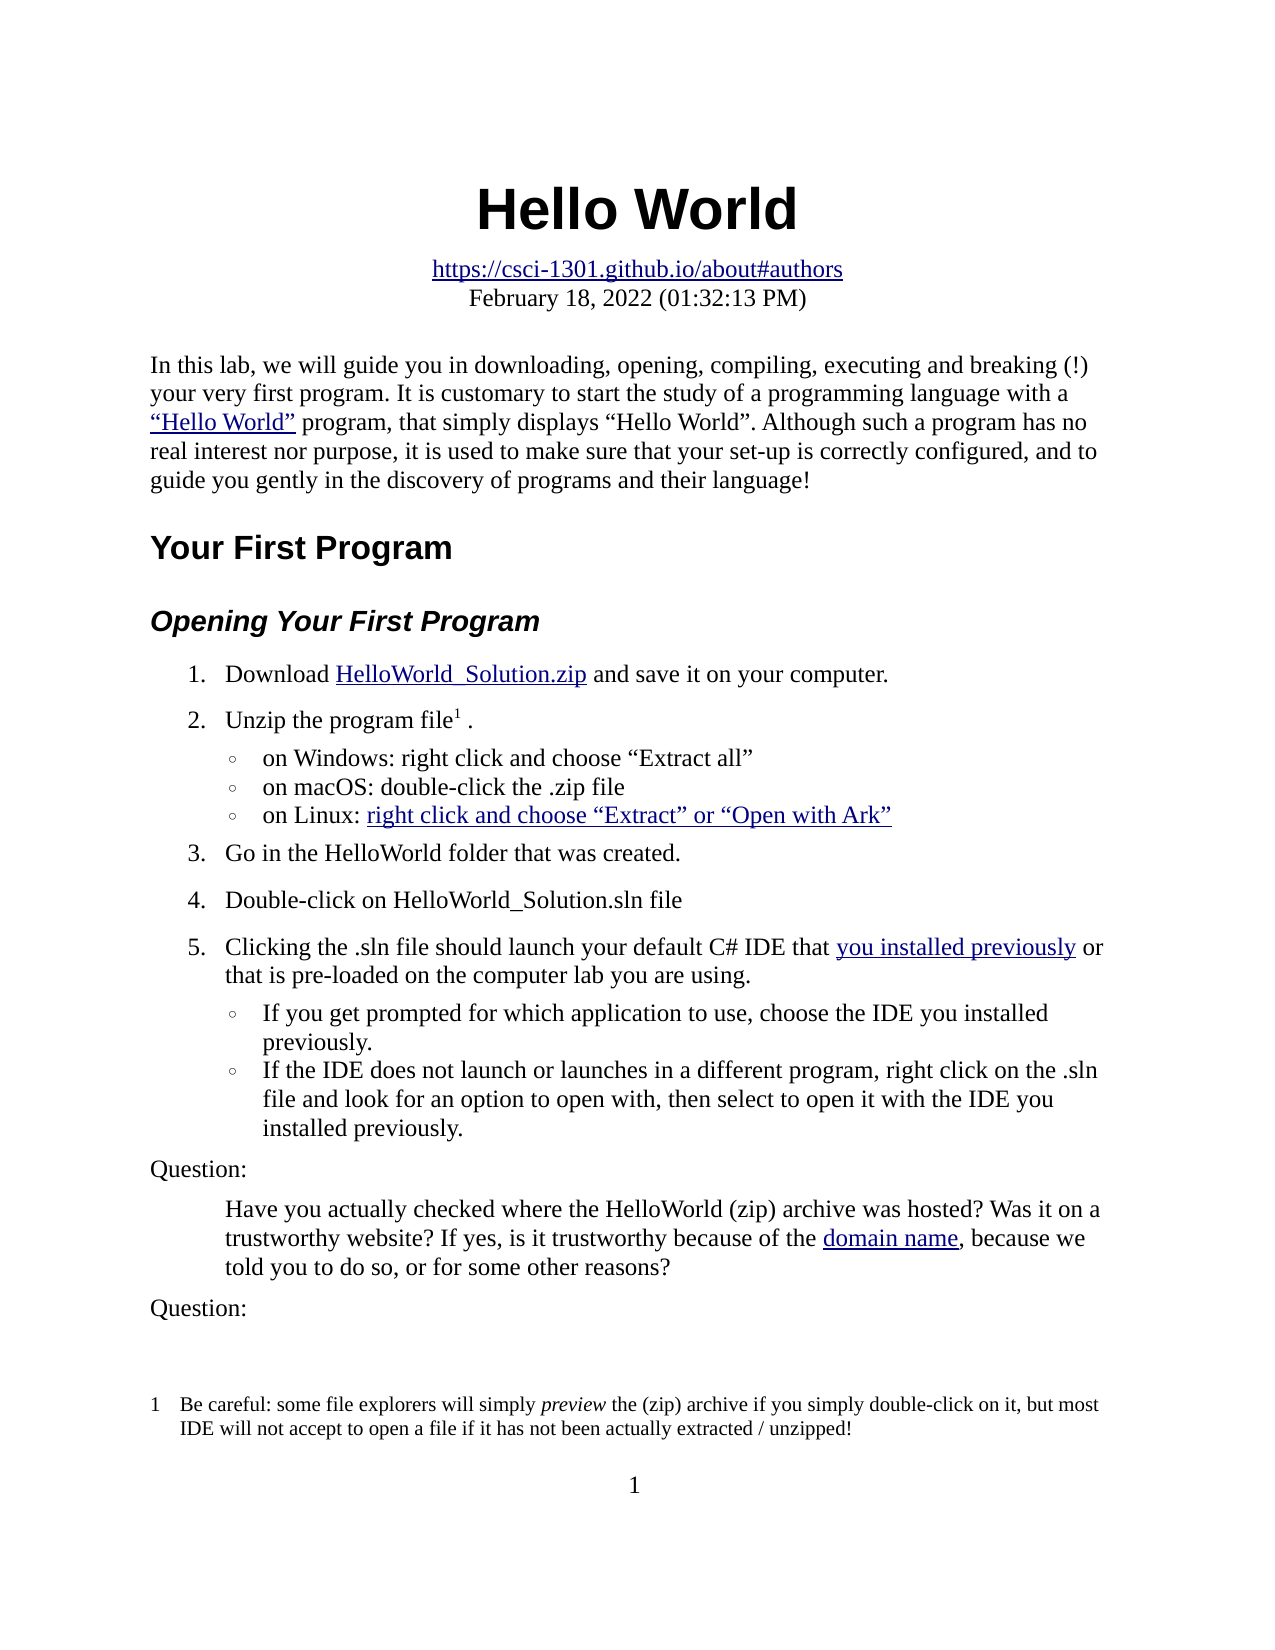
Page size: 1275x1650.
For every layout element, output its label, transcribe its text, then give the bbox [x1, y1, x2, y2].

text Have you actually checked where the HelloWorld (zip) archive was hosted? Was it on a trustworthy website? If yes, is it trustworthy because of the domain name, because we told you to do so, or for some other reasons? [225, 1194, 1125, 1281]
text https://csci-1301.github.io/about#authors [150, 254, 1125, 283]
list Clicking the .sln file should launch your default C# IDE that you installed previously or that is pre-loaded on the computer lab you are using. [187, 932, 1125, 989]
subtitle Your First Program [150, 527, 1125, 566]
text Question: [150, 1293, 1125, 1321]
text Question: [150, 1154, 1125, 1182]
list on Windows: right click and choose “Extract all” [225, 743, 1125, 772]
text In this lab, we will guide you in downloading, opening, compiling, executing and breaking (!) your very first program. It is customary to start the study of a programming language with a “Hello World” program, that simply displays “Hello World”. Although such a program has no real interest nor purpose, it is used to make sure that your set-up is correctly configured, and to guide you gently in the discovery of programs and their language! [150, 350, 1125, 493]
list on Linux: right click and choose “Extract” or “Open with Ark” [225, 801, 1125, 829]
title Hello World [150, 175, 1125, 242]
list If the IDE does not launch or launches in a different program, right click on the .sln file and look for an option to open with, then select to open it with the IDE you installed previously. [225, 1056, 1125, 1142]
list Be careful: some file explorers will simply preview the (zip) archive if you simply double-click on it, but most IDE will not accept to open a file if it has not been actually extracted / unzipped! [150, 1392, 1125, 1440]
list Unzip the program file . [187, 705, 1125, 734]
list Download HelloWorld_Solution.zip and save it on your computer. [187, 659, 1125, 687]
list If you get prompted for which application to use, choose the IDE you installed previously. [225, 998, 1125, 1056]
list on macOS: double-click the .zip file [225, 772, 1125, 801]
list Double-click on HelloWorld_Solution.sln file [187, 885, 1125, 914]
subtitle Opening Your First Program [150, 604, 1125, 637]
list Go in the HelloWorld folder that was created. [187, 838, 1125, 867]
text February 18, 2022 (01:32:13 PM) [150, 283, 1125, 312]
